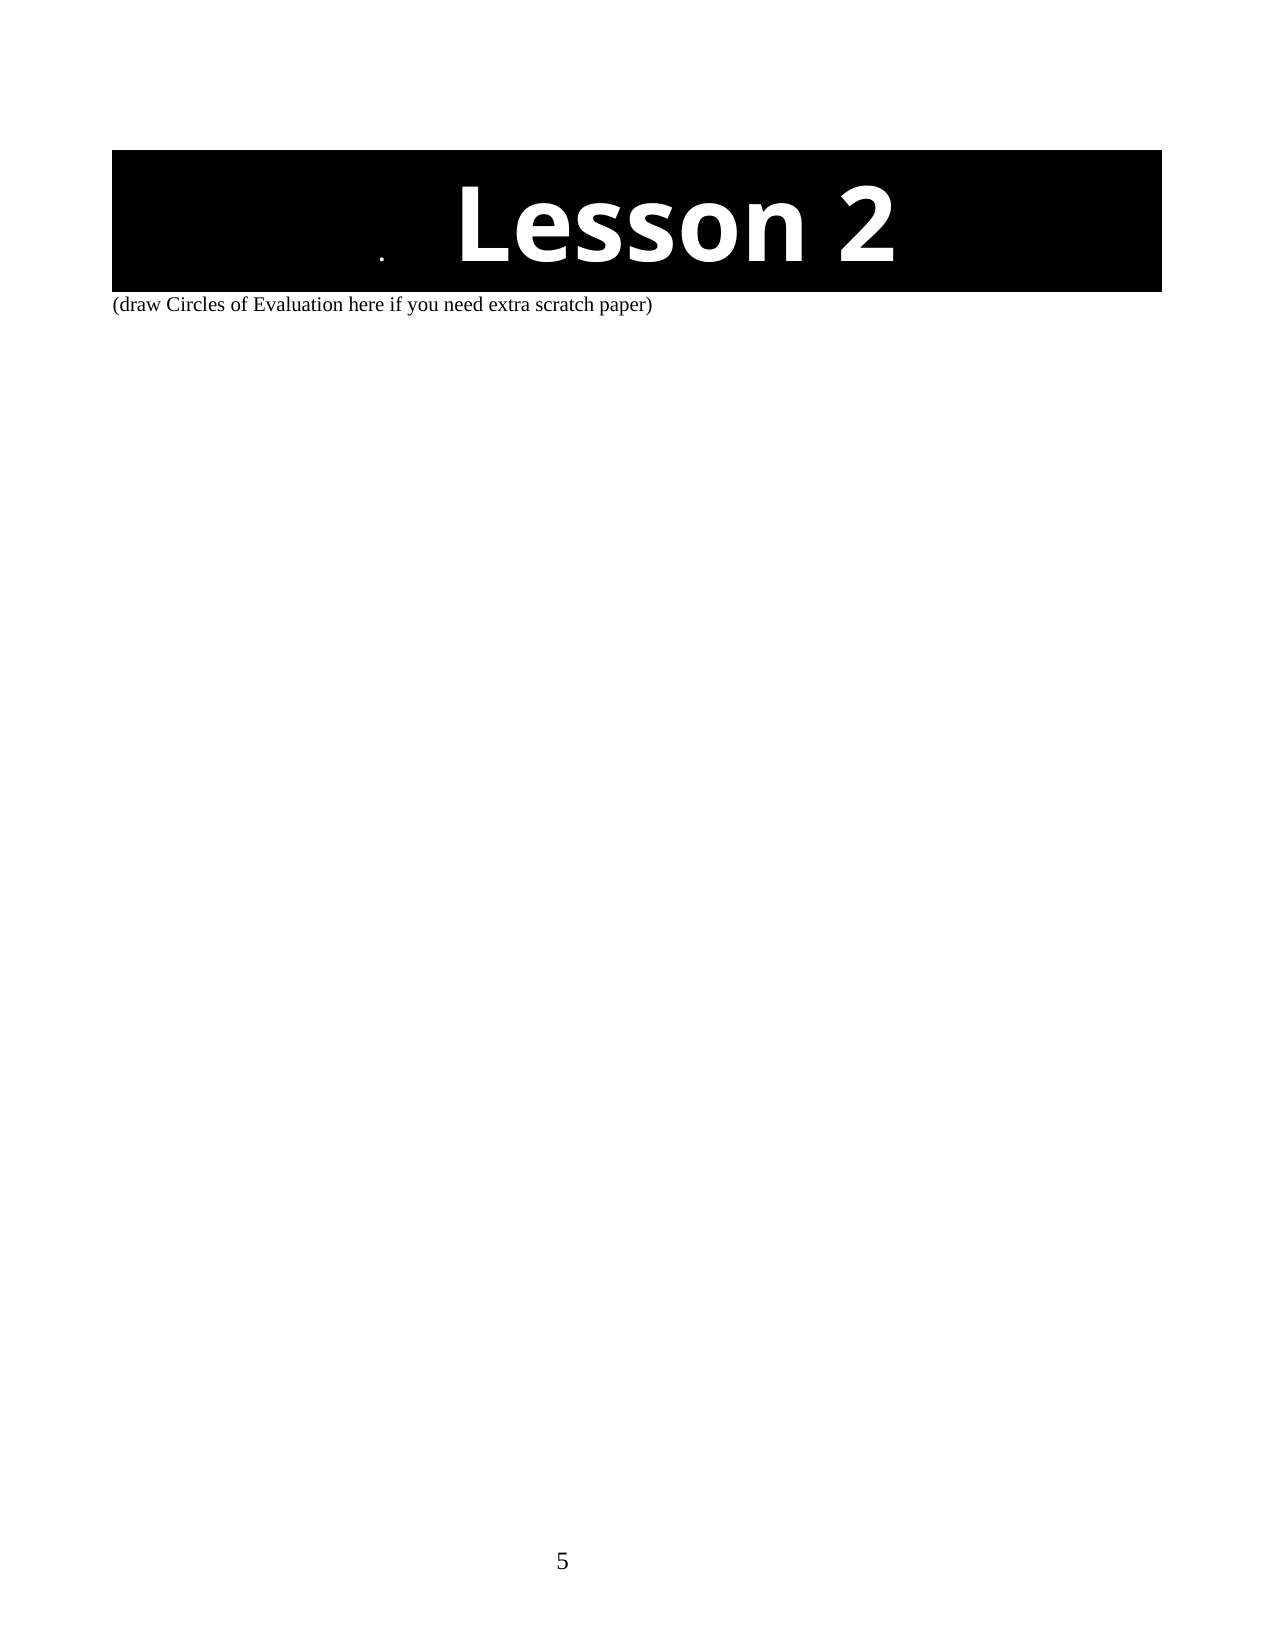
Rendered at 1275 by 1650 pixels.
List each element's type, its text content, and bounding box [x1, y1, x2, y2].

subtitle Lesson 2 [112, 150, 1162, 292]
text (draw Circles of Evaluation here if you need extra scratch paper) [112, 292, 1162, 316]
